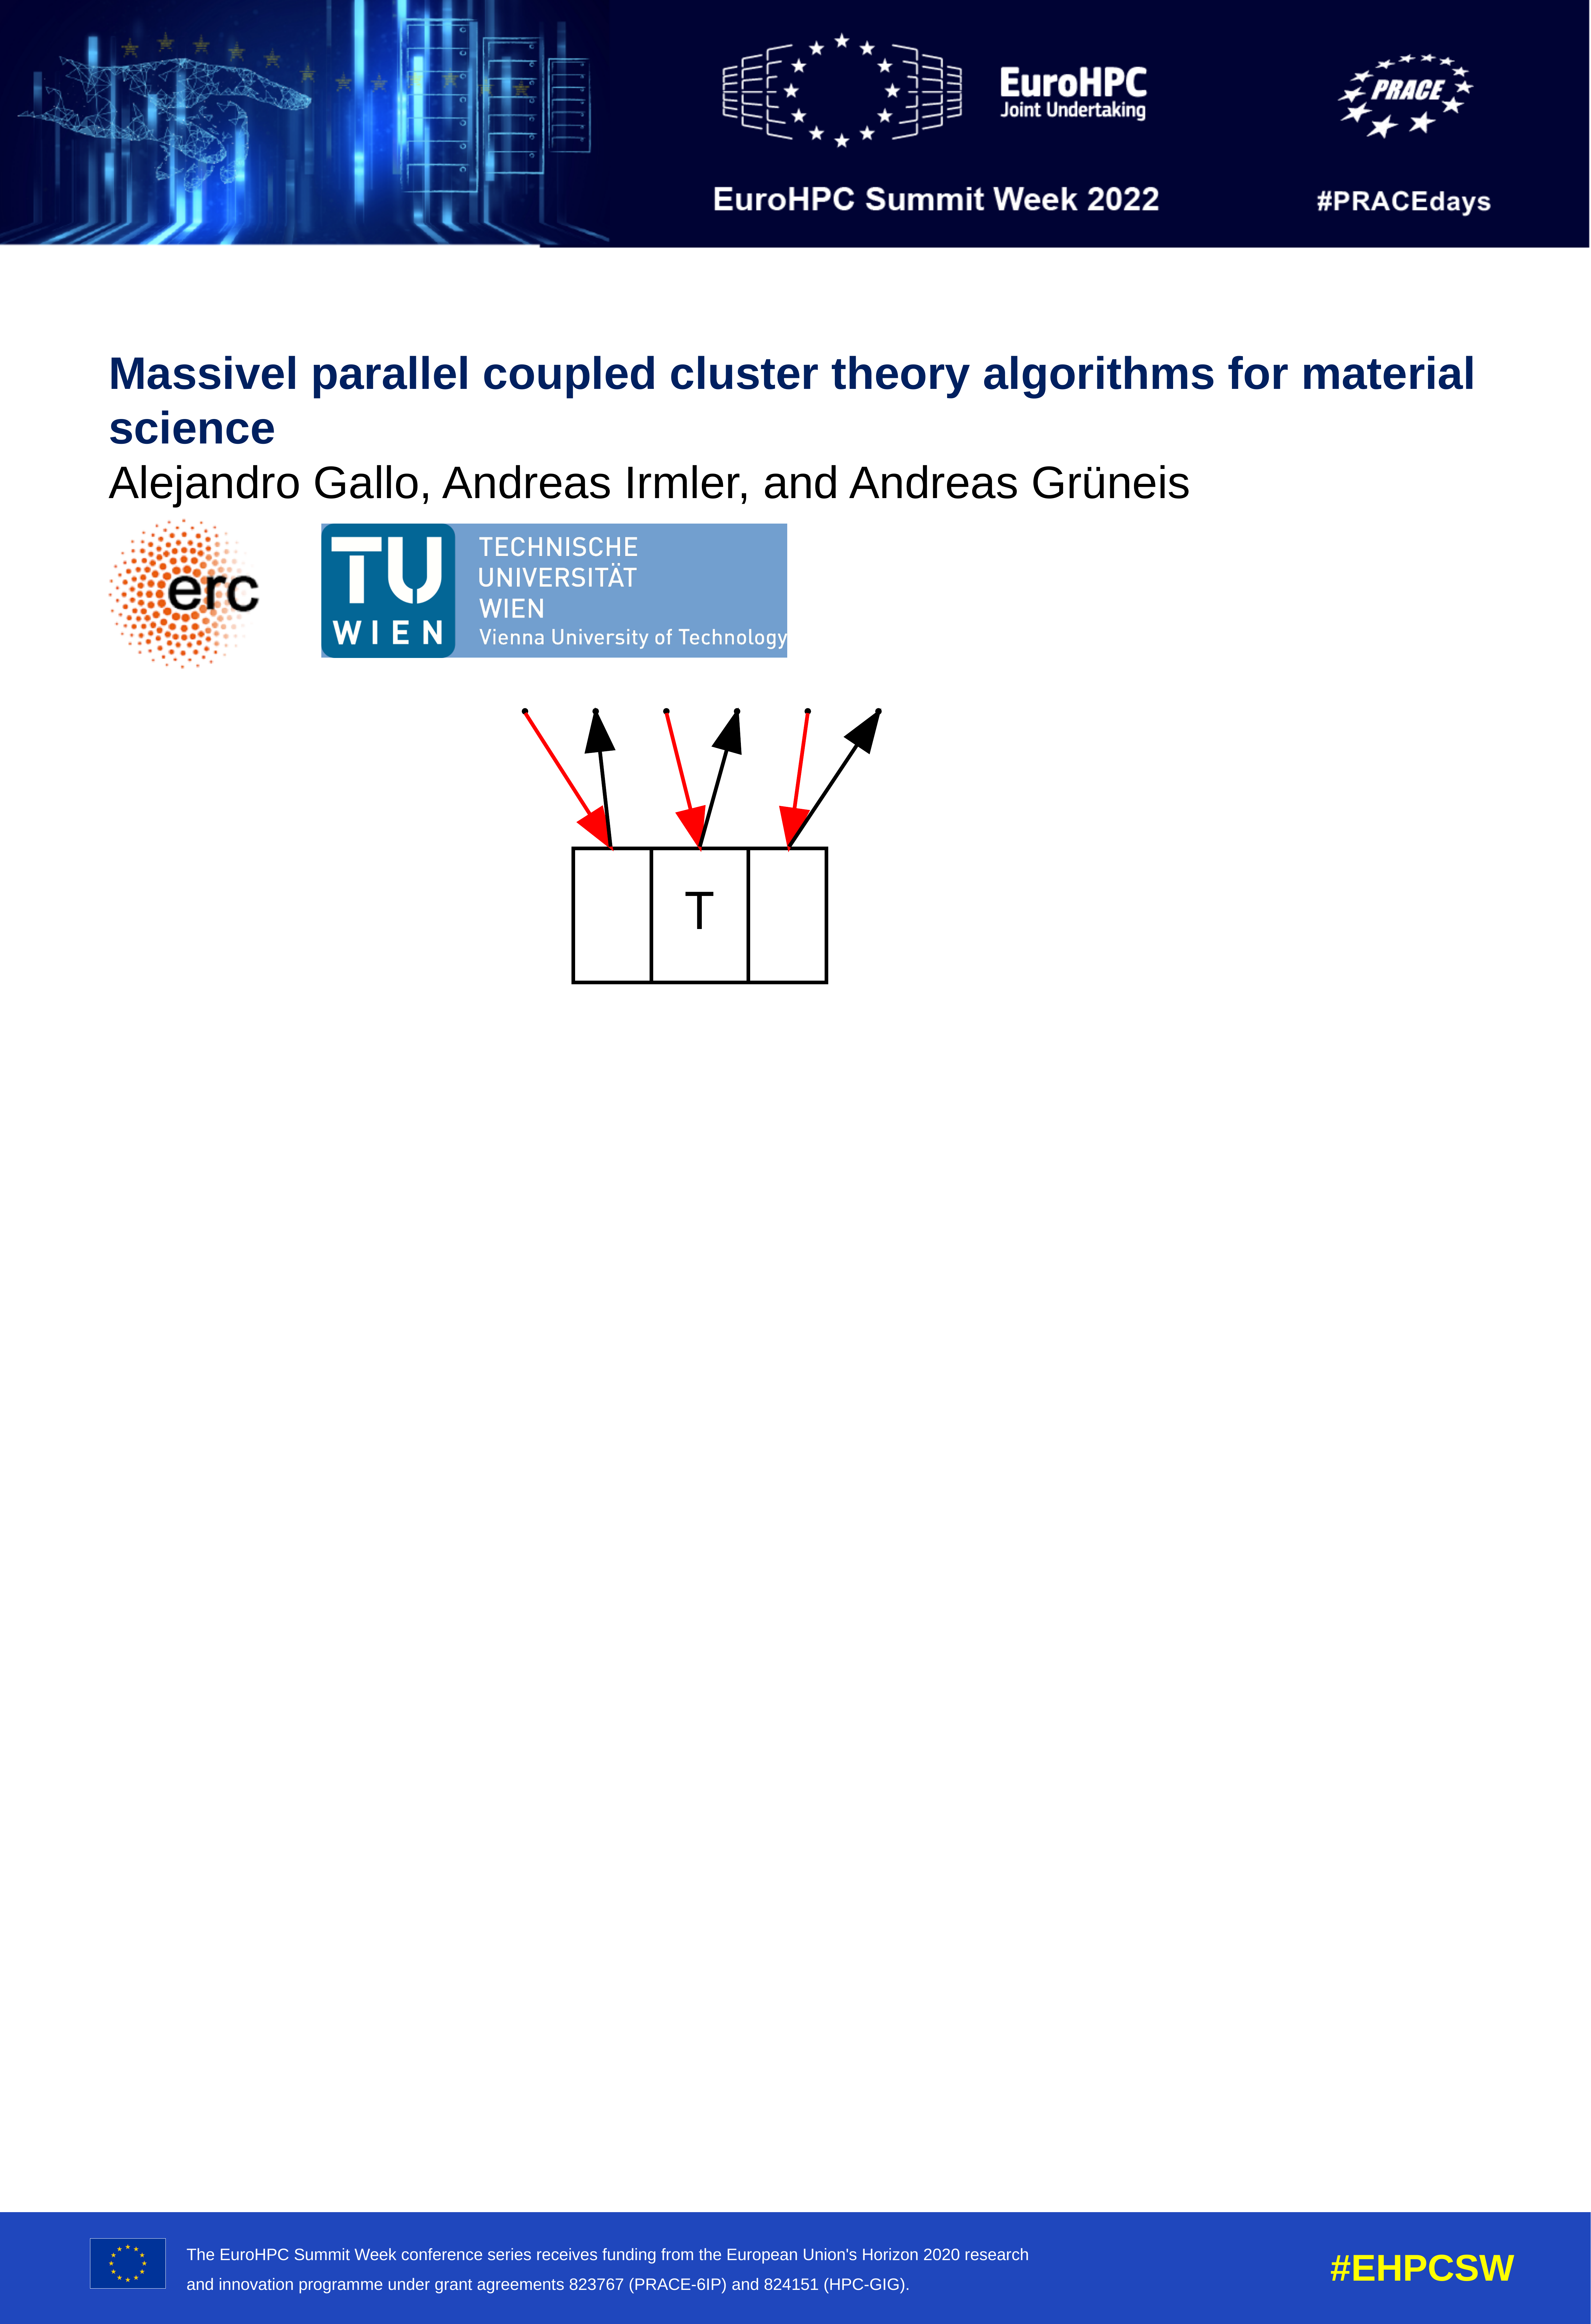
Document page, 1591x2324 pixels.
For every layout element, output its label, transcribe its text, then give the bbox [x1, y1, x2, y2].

picture [443, 524, 788, 658]
picture [373, 620, 377, 644]
picture [333, 621, 361, 644]
picture [321, 647, 333, 658]
picture [424, 620, 441, 644]
text_box Massivel parallel coupled cluster theory algorithms for material science Alejandro Gallo, Andreas Irmler, and Andreas Grüneis [104, 341, 1487, 510]
picture [393, 620, 409, 644]
picture [331, 537, 382, 551]
picture [0, 0, 1591, 248]
picture [108, 518, 261, 671]
picture [388, 537, 413, 604]
picture [417, 537, 441, 603]
picture [509, 695, 895, 999]
picture [90, 2239, 165, 2288]
picture [350, 555, 364, 603]
picture [321, 524, 333, 535]
